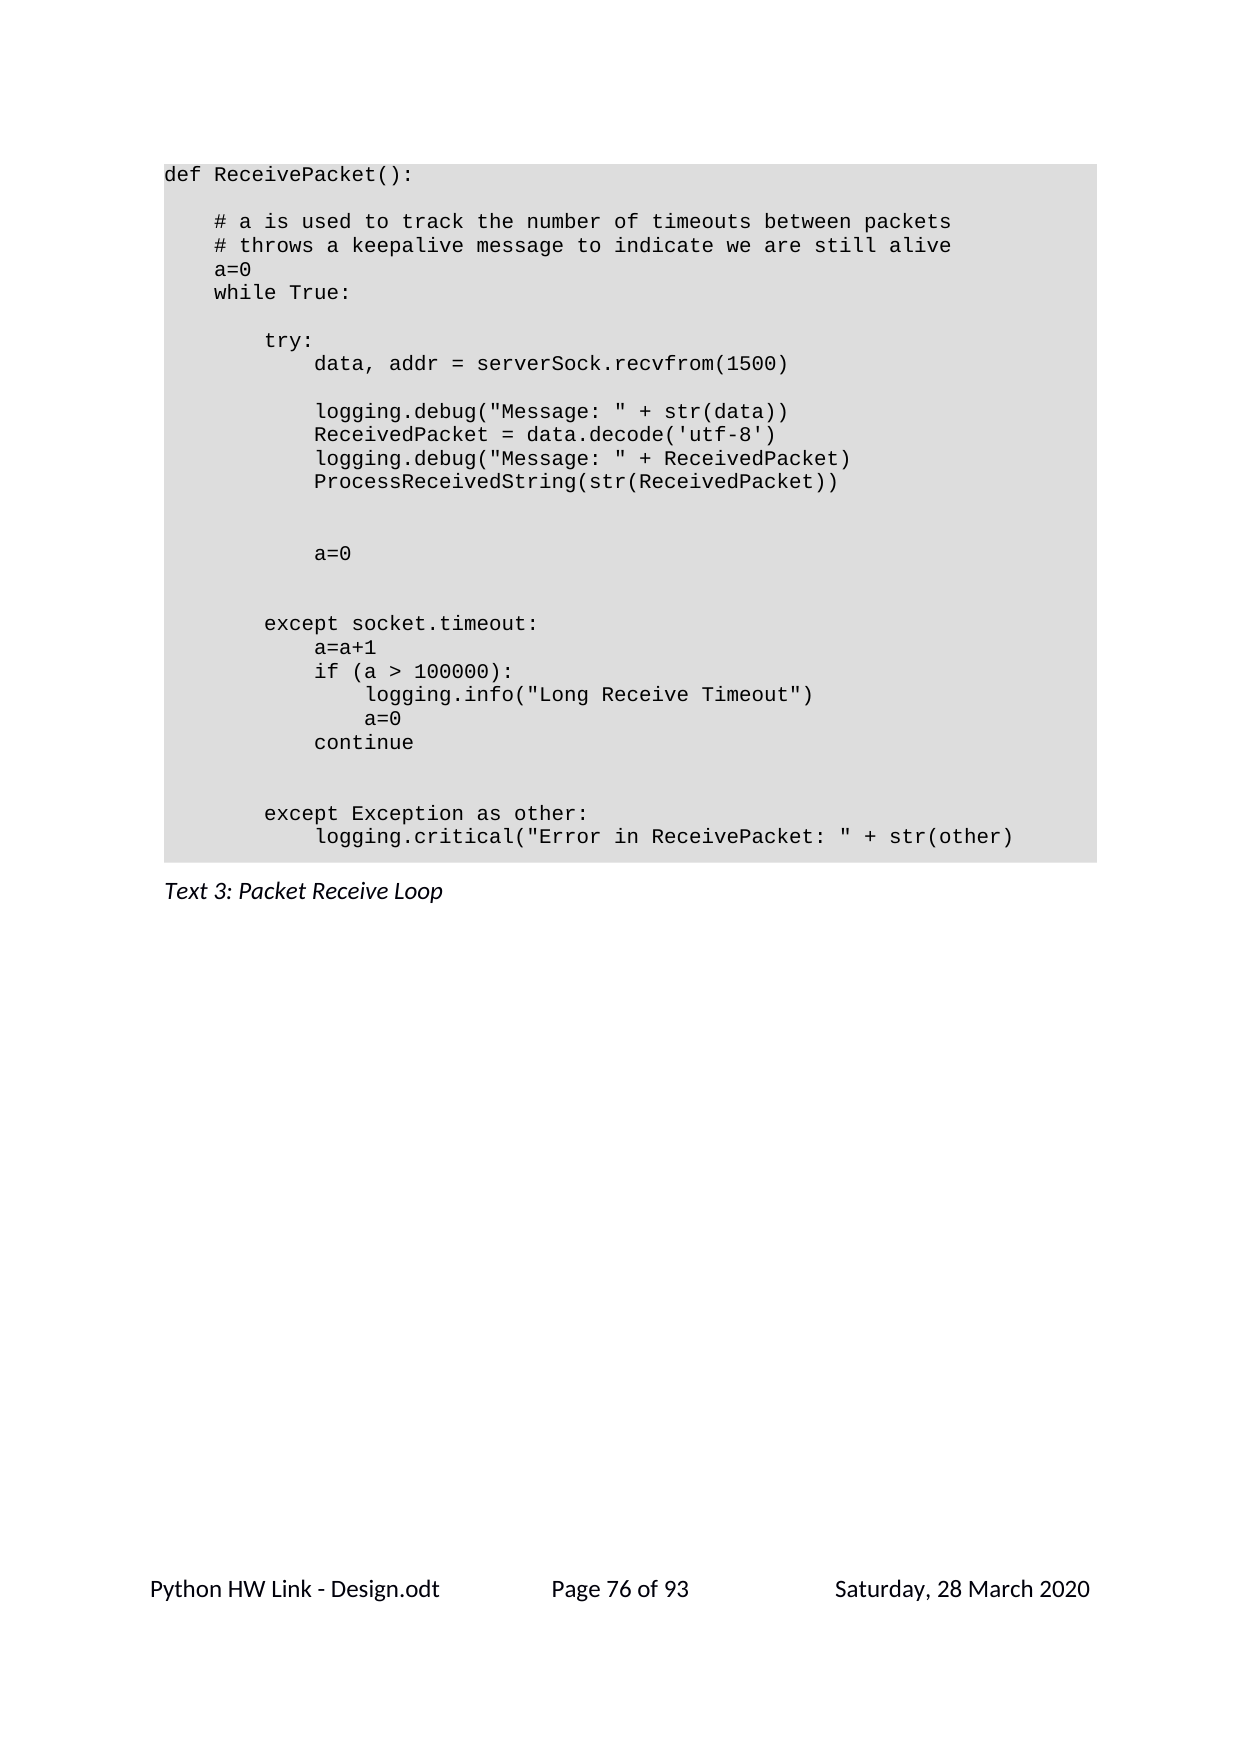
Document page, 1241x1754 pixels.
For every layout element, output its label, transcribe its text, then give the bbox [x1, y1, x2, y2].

text Text 3: Packet Receive Loop [164, 863, 1097, 906]
